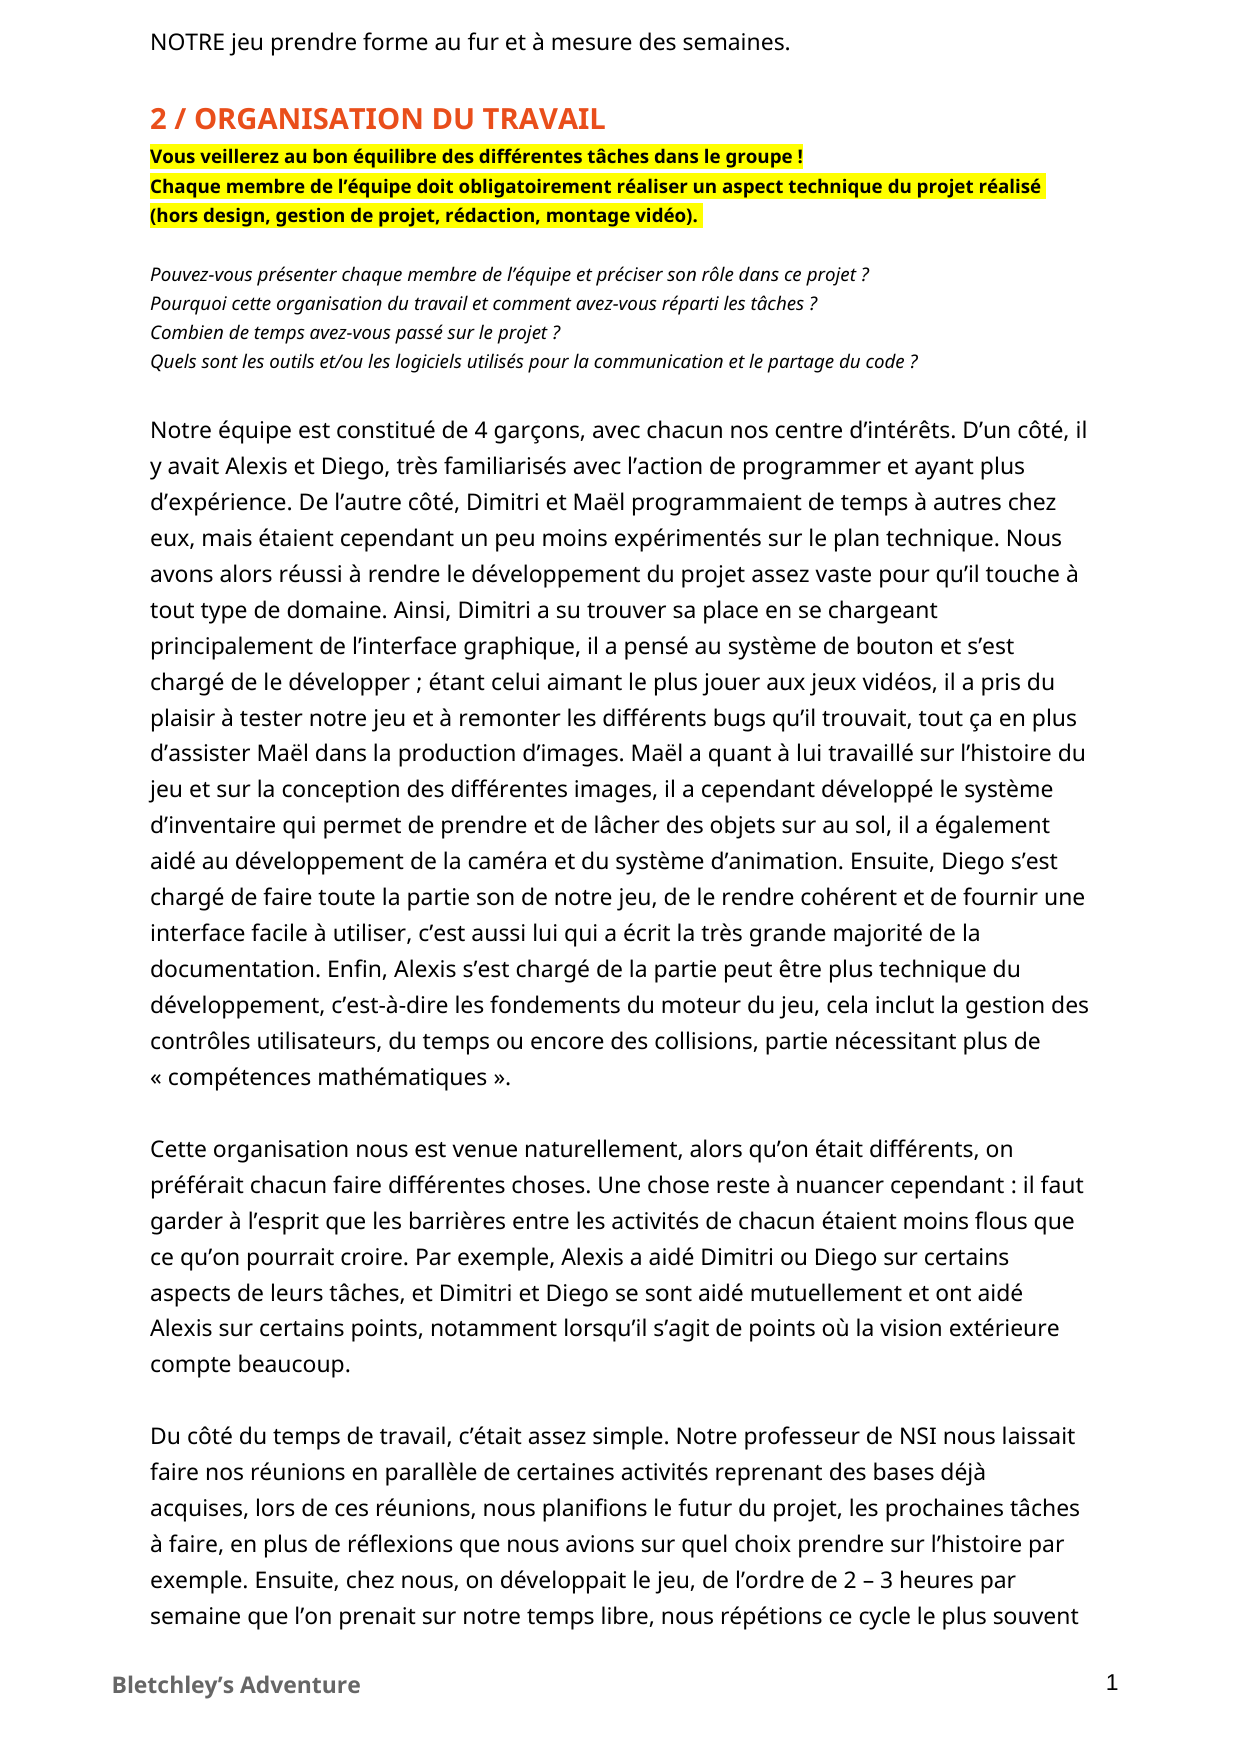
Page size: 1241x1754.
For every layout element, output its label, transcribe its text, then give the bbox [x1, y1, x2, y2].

text NOTRE jeu prendre forme au fur et à mesure des semaines. [150, 26, 1090, 58]
text Combien de temps avez-vous passé sur le projet ? [150, 319, 1090, 345]
text 2 / ORGANISATION DU TRAVAIL [150, 98, 1090, 138]
text Vous veillerez au bon équilibre des différentes tâches dans le groupe ! [150, 144, 1090, 169]
text Du côté du temps de travail, c’était assez simple. Notre professeur de NSI nous laissait faire nos réunions en parallèle de certaines activités reprenant des bases déjà acquises, lors de ces réunions, nous planifions le futur du projet, les prochaines tâches à faire, en plus de réflexions que nous avions sur quel choix prendre sur l’histoire par exemple. Ensuite, chez nous, on développait le jeu, de l’ordre de 2 – 3 heures par semaine que l’on prenait sur notre temps libre, nous répétions ce cycle le plus souvent [150, 1420, 1090, 1631]
text Pouvez-vous présenter chaque membre de l’équipe et préciser son rôle dans ce projet ? [150, 261, 1090, 286]
text Cette organisation nous est venue naturellement, alors qu’on était différents, on préférait chacun faire différentes choses. Une chose reste à nuancer cependant : il faut garder à l’esprit que les barrières entre les activités de chacun étaient moins flous que ce qu’on pourrait croire. Par exemple, Alexis a aidé Dimitri ou Diego sur certains aspects de leurs tâches, et Dimitri et Diego se sont aidé mutuellement et ont aidé Alexis sur certains points, notamment lorsqu’il s’agit de points où la vision extérieure compte beaucoup. [150, 1133, 1090, 1379]
text Notre équipe est constitué de 4 garçons, avec chacun nos centre d’intérêts. D’un côté, il y avait Alexis et Diego, très familiarisés avec l’action de programmer et ayant plus d’expérience. De l’autre côté, Dimitri et Maël programmaient de temps à autres chez eux, mais étaient cependant un peu moins expérimentés sur le plan technique. Nous avons alors réussi à rendre le développement du projet assez vaste pour qu’il touche à tout type de domaine. Ainsi, Dimitri a su trouver sa place en se chargeant principalement de l’interface graphique, il a pensé au système de bouton et s’est chargé de le développer ; étant celui aimant le plus jouer aux jeux vidéos, il a pris du plaisir à tester notre jeu et à remonter les différents bugs qu’il trouvait, tout ça en plus d’assister Maël dans la production d’images. Maël a quant à lui travaillé sur l’histoire du jeu et sur la conception des différentes images, il a cependant développé le système d’inventaire qui permet de prendre et de lâcher des objets sur au sol, il a également aidé au développement de la caméra et du système d’animation. Ensuite, Diego s’est chargé de faire toute la partie son de notre jeu, de le rendre cohérent et de fournir une interface facile à utiliser, c’est aussi lui qui a écrit la très grande majorité de la documentation. Enfin, Alexis s’est chargé de la partie peut être plus technique du développement, c’est-à-dire les fondements du moteur du jeu, cela inclut la gestion des contrôles utilisateurs, du temps ou encore des collisions, partie nécessitant plus de « compétences mathématiques ». [150, 414, 1090, 1092]
text Quels sont les outils et/ou les logiciels utilisés pour la communication et le partage du code ? [150, 349, 1090, 374]
text Pourquoi cette organisation du travail et comment avez-vous réparti les tâches ? [150, 290, 1090, 316]
text Chaque membre de l’équipe doit obligatoirement réaliser un aspect technique du projet réalisé (hors design, gestion de projet, rédaction, montage vidéo). [150, 173, 1090, 228]
